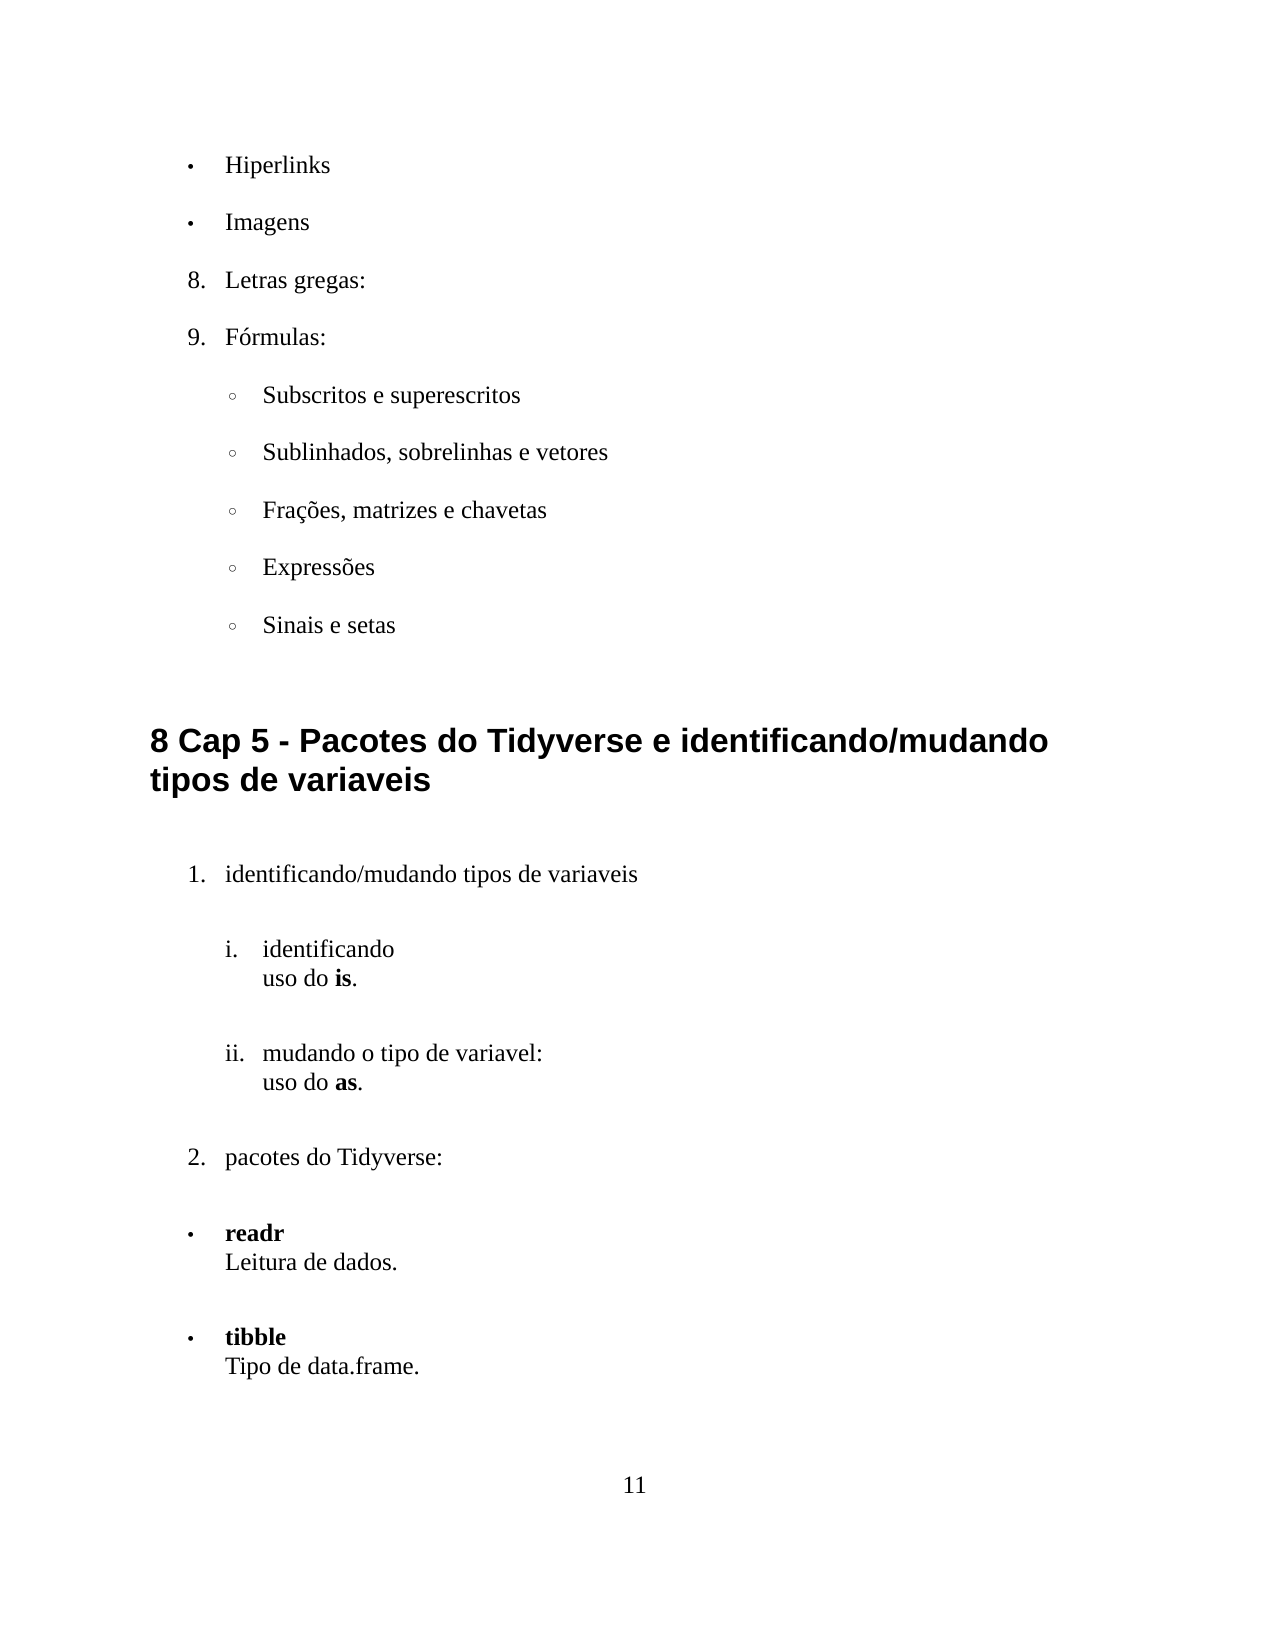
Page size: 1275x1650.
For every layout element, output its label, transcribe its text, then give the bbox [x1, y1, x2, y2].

list readr Leitura de dados. [187, 1218, 1125, 1304]
list identificando/mudando tipos de variaveis [187, 859, 1125, 916]
list pacotes do Tidyverse: [187, 1142, 1125, 1200]
list Imagens [187, 207, 1125, 265]
list Expressões [225, 552, 1125, 610]
list Subscritos e superescritos [225, 380, 1125, 437]
list Letras gregas: [187, 265, 1125, 322]
list Hiperlinks [187, 150, 1125, 207]
list Fórmulas: [187, 322, 1125, 380]
list Sublinhados, sobrelinhas e vetores [225, 437, 1125, 495]
subtitle 8 Cap 5 - Pacotes do Tidyverse e identificando/mudando tipos de variaveis [150, 721, 1125, 837]
list tibble Tipo de data.frame. [187, 1322, 1125, 1408]
list Frações, matrizes e chavetas [225, 495, 1125, 552]
list identificando uso do is. [225, 934, 1125, 1020]
list Sinais e setas [225, 610, 1125, 667]
list mudando o tipo de variavel: uso do as. [225, 1038, 1125, 1124]
